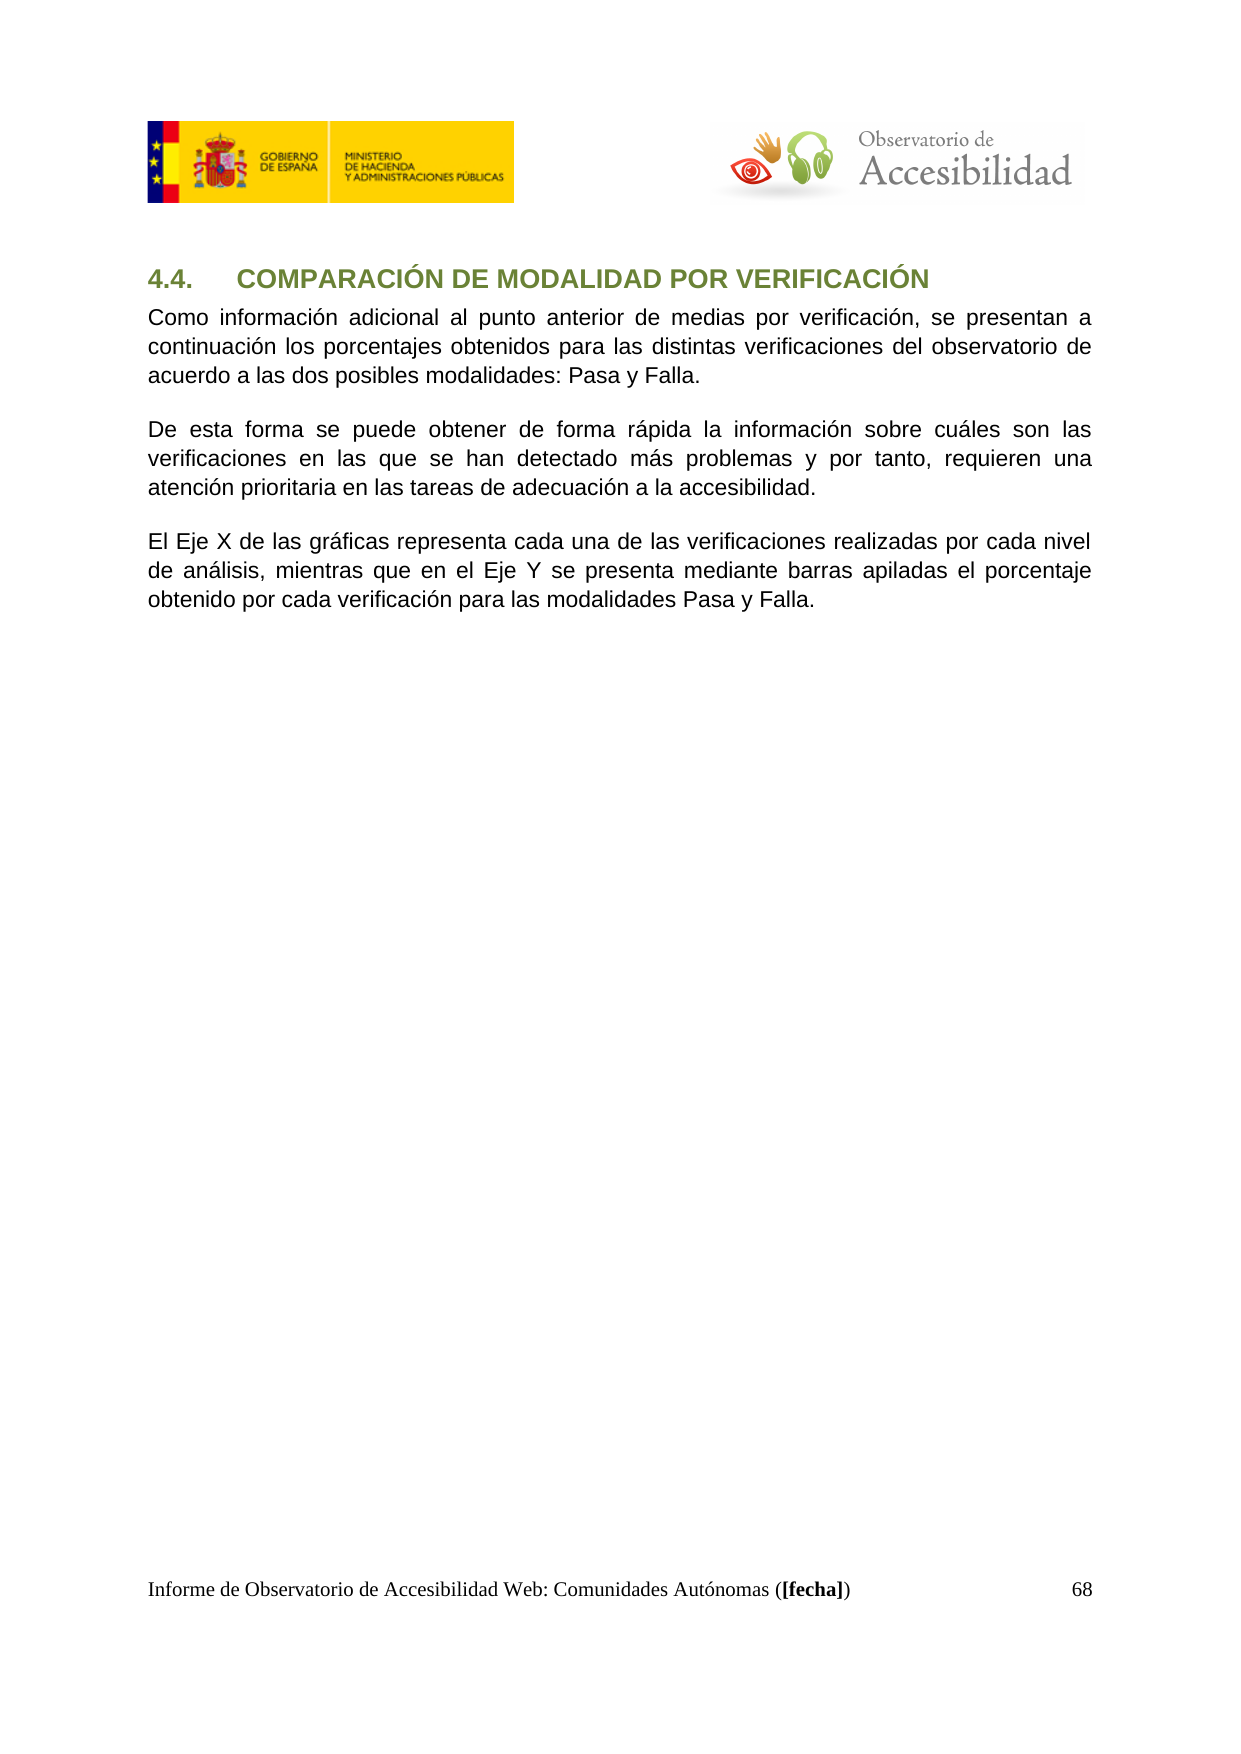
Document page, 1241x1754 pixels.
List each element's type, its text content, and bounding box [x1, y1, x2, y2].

text El Eje X de las gráficas representa cada una de las verificaciones realizadas por cada nivel de análisis, mientras que en el Eje Y se presenta mediante barras apiladas el porcentaje obtenido por cada verificación para las modalidades Pasa y Falla. [148, 528, 1092, 612]
picture [147, 121, 514, 203]
picture [710, 122, 1086, 205]
list Comparación de Modalidad por Verificación [148, 263, 1092, 294]
text Como información adicional al punto anterior de medias por verificación, se presentan a continuación los porcentajes obtenidos para las distintas verificaciones del observatorio de acuerdo a las dos posibles modalidades: Pasa y Falla. [148, 304, 1092, 388]
text De esta forma se puede obtener de forma rápida la información sobre cuáles son las verificaciones en las que se han detectado más problemas y por tanto, requieren una atención prioritaria en las tareas de adecuación a la accesibilidad. [148, 416, 1092, 500]
